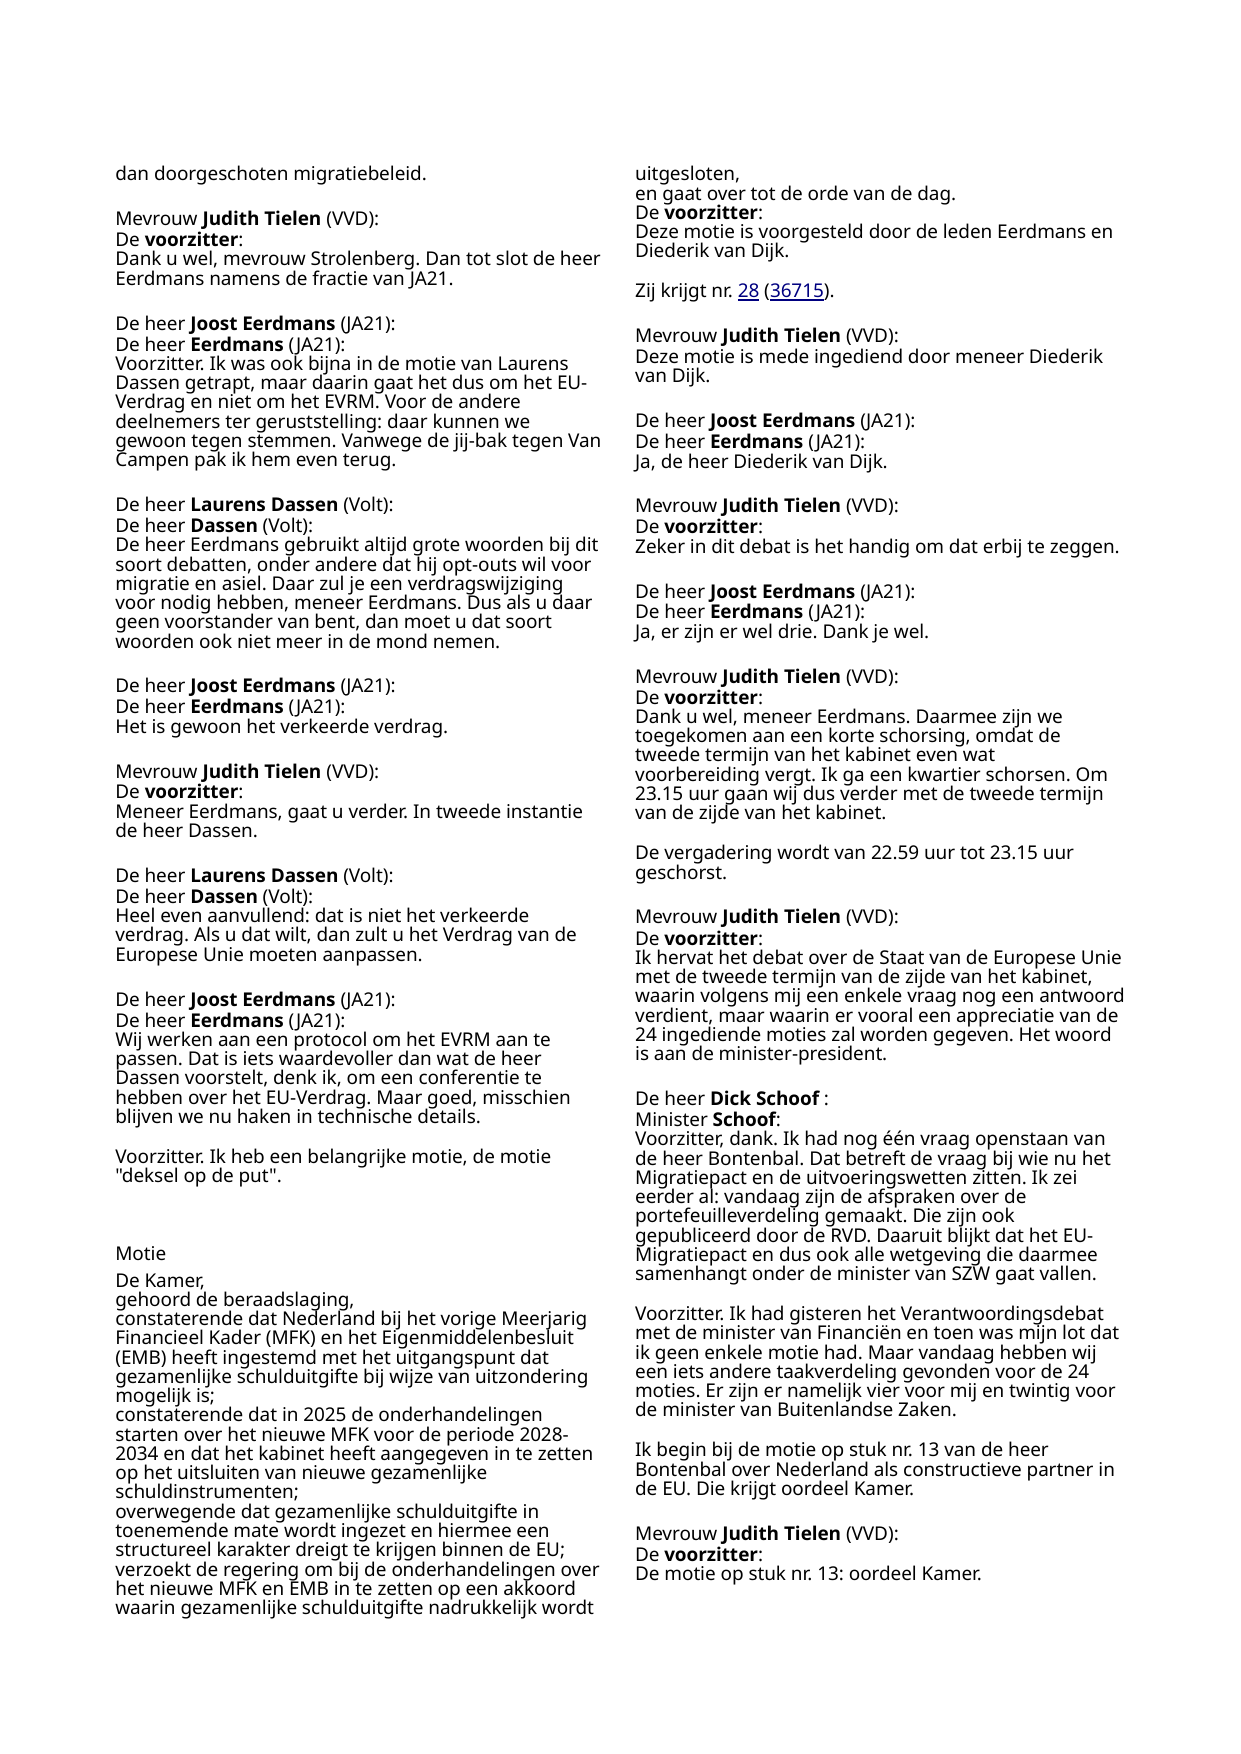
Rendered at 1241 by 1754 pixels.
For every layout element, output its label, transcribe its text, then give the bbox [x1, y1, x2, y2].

text verzoekt de regering om bij de onderhandelingen over het nieuwe MFK en EMB in te zetten op een akkoord waarin gezamenlijke schulduitgifte nadrukkelijk wordt [115, 1561, 605, 1618]
text De voorzitter: [115, 783, 605, 803]
text Deze motie is mede ingediend door meneer Diederik van Dijk. [635, 348, 1125, 387]
text Mevrouw Judith Tielen (VVD): [115, 205, 605, 231]
text Voorzitter. Ik was ook bijna in de motie van Laurens Dassen getrapt, maar daarin gaat het dus om het EU-Verdrag en niet om het EVRM. Voor de andere deelnemers ter geruststelling: daar kunnen we gewoon tegen stemmen. Vanwege de jij-bak tegen Van Campen pak ik hem even terug. [115, 355, 605, 470]
text dan doorgeschoten migratiebeleid. [115, 165, 605, 184]
text De heer Eerdmans (JA21): [635, 603, 1125, 623]
text Ik begin bij de motie op stuk nr. 13 van de heer Bontenbal over Nederland als constructieve partner in de EU. Die krijgt oordeel Kamer. [635, 1441, 1125, 1499]
text Deze motie is voorgesteld door de leden Eerdmans en Diederik van Dijk. [635, 223, 1125, 262]
text Het is gewoon het verkeerde verdrag. [115, 718, 605, 737]
text De heer Dassen (Volt): [115, 888, 605, 907]
text De heer Laurens Dassen (Volt): [115, 491, 605, 517]
text Meneer Eerdmans, gaat u verder. In tweede instantie de heer Dassen. [115, 803, 605, 841]
text De voorzitter: [115, 231, 605, 250]
text De heer Eerdmans gebruikt altijd grote woorden bij dit soort debatten, onder andere dat hij opt-outs wil voor migratie en asiel. Daar zul je een verdragswijziging voor nodig hebben, meneer Eerdmans. Dus als u daar geen voorstander van bent, dan moet u dat soort woorden ook niet meer in de mond nemen. [115, 536, 605, 652]
text Ja, de heer Diederik van Dijk. [635, 453, 1125, 472]
text uitgesloten, [635, 165, 1125, 184]
text De voorzitter: [635, 204, 1125, 223]
text Mevrouw Judith Tielen (VVD): [635, 322, 1125, 348]
text De heer Joost Eerdmans (JA21): [115, 673, 605, 698]
text Voorzitter, dank. Ik had nog één vraag openstaan van de heer Bontenbal. Dat betreft de vraag bij wie nu het Migratiepact en de uitvoeringswetten zitten. Ik zei eerder al: vandaag zijn de afspraken over de portefeuilleverdeling gemaakt. Die zijn ook gepubliceerd door de RVD. Daaruit blijkt dat het EU-Migratiepact en dus ook alle wetgeving die daarmee samenhangt onder de minister van SZW gaat vallen. [635, 1130, 1125, 1284]
text Heel even aanvullend: dat is niet het verkeerde verdrag. Als u dat wilt, dan zult u het Verdrag van de Europese Unie moeten aanpassen. [115, 907, 605, 965]
text Minister Schoof: [635, 1111, 1125, 1130]
text Zij krijgt nr. 28 (36715). [635, 282, 1125, 302]
text Voorzitter. Ik had gisteren het Verantwoordingsdebat met de minister van Financiën en toen was mijn lot dat ik geen enkele motie had. Maar vandaag hebben wij een iets andere taakverdeling gevonden voor de 24 moties. Er zijn er namelijk vier voor mij en twintig voor de minister van Buitenlandse Zaken. [635, 1305, 1125, 1421]
text overwegende dat gezamenlijke schulduitgifte in toenemende mate wordt ingezet en hiermee een structureel karakter dreigt te krijgen binnen de EU; [115, 1503, 605, 1561]
text De heer Joost Eerdmans (JA21): [115, 986, 605, 1012]
text Dank u wel, mevrouw Strolenberg. Dan tot slot de heer Eerdmans namens de fractie van JA21. [115, 250, 605, 289]
text De voorzitter: [635, 1546, 1125, 1565]
text De heer Laurens Dassen (Volt): [115, 862, 605, 888]
text De heer Joost Eerdmans (JA21): [115, 310, 605, 336]
text Wij werken aan een protocol om het EVRM aan te passen. Dat is iets waardevoller dan wat de heer Dassen voorstelt, denk ik, om een conferentie te hebben over het EU-Verdrag. Maar goed, misschien blijven we nu haken in technische details. [115, 1031, 605, 1127]
text Zeker in dit debat is het handig om dat erbij te zeggen. [635, 538, 1125, 557]
text De voorzitter: [635, 518, 1125, 538]
text Mevrouw Judith Tielen (VVD): [115, 758, 605, 783]
text Voorzitter. Ik heb een belangrijke motie, de motie "deksel op de put". [115, 1148, 605, 1186]
text De heer Eerdmans (JA21): [115, 336, 605, 355]
text De heer Dassen (Volt): [115, 517, 605, 536]
text Mevrouw Judith Tielen (VVD): [635, 904, 1125, 929]
text De heer Joost Eerdmans (JA21): [635, 578, 1125, 603]
text Ja, er zijn er wel drie. Dank je wel. [635, 623, 1125, 642]
text De heer Joost Eerdmans (JA21): [635, 408, 1125, 433]
text gehoord de beraadslaging, [115, 1291, 605, 1310]
text De voorzitter: [635, 929, 1125, 949]
text constaterende dat in 2025 de onderhandelingen starten over het nieuwe MFK voor de periode 2028-2034 en dat het kabinet heeft aangegeven in te zetten op het uitsluiten van nieuwe gezamenlijke schuldinstrumenten; [115, 1406, 605, 1503]
text De Kamer, [115, 1272, 605, 1291]
text Mevrouw Judith Tielen (VVD): [635, 663, 1125, 689]
text De voorzitter: [635, 689, 1125, 708]
text De heer Dick Schoof : [635, 1085, 1125, 1111]
text Motie [115, 1240, 605, 1266]
text Mevrouw Judith Tielen (VVD): [635, 493, 1125, 518]
text constaterende dat Nederland bij het vorige Meerjarig Financieel Kader (MFK) en het Eigenmiddelenbesluit (EMB) heeft ingestemd met het uitgangspunt dat gezamenlijke schulduitgifte bij wijze van uitzondering mogelijk is; [115, 1310, 605, 1406]
text De motie op stuk nr. 13: oordeel Kamer. [635, 1565, 1125, 1584]
text Mevrouw Judith Tielen (VVD): [635, 1520, 1125, 1546]
text De vergadering wordt van 22.59 uur tot 23.15 uur geschorst. [635, 844, 1125, 883]
text Ik hervat het debat over de Staat van de Europese Unie met de tweede termijn van de zijde van het kabinet, waarin volgens mij een enkele vraag nog een antwoord verdient, maar waarin er vooral een appreciatie van de 24 ingediende moties zal worden gegeven. Het woord is aan de minister-president. [635, 949, 1125, 1064]
text De heer Eerdmans (JA21): [115, 1012, 605, 1031]
text De heer Eerdmans (JA21): [635, 433, 1125, 453]
text De heer Eerdmans (JA21): [115, 698, 605, 718]
text en gaat over tot de orde van de dag. [635, 184, 1125, 204]
text Dank u wel, meneer Eerdmans. Daarmee zijn we toegekomen aan een korte schorsing, omdat de tweede termijn van het kabinet even wat voorbereiding vergt. Ik ga een kwartier schorsen. Om 23.15 uur gaan wij dus verder met de tweede termijn van de zijde van het kabinet. [635, 708, 1125, 823]
